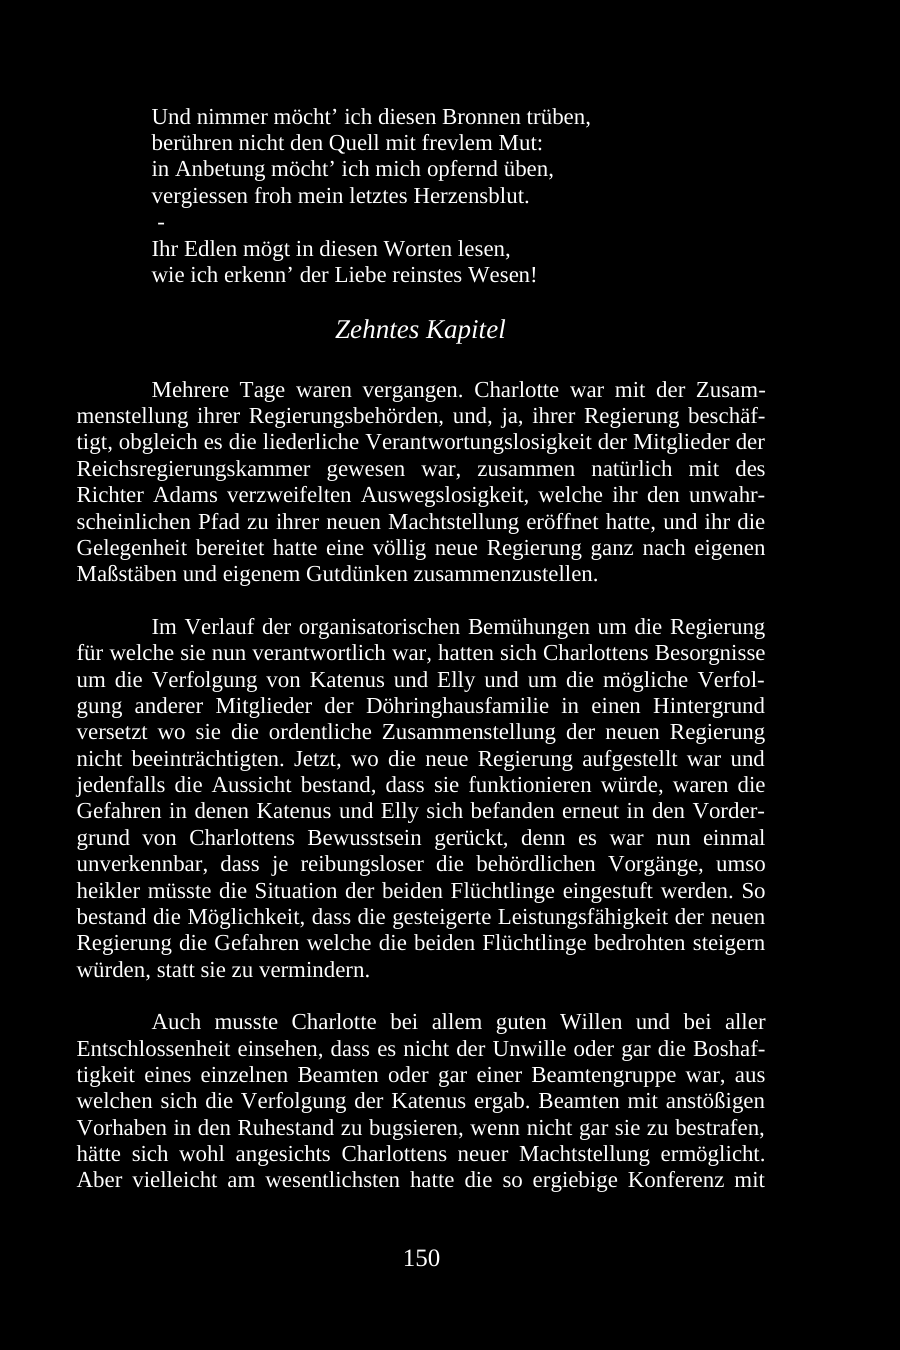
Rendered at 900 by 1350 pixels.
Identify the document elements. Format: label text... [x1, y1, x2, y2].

text Mehrere Tage waren vergangen. Charlotte war mit der Zusam-menstellung ihrer Regierungsbehörden, und, ja, ihrer Regierung beschäf-tigt, obgleich es die liederliche Verantwortungslosigkeit der Mitglieder der Reichsregierungskammer gewesen war, zusammen natürlich mit des Richter Adams verzweifelten Auswegslosigkeit, welche ihr den unwahr-scheinlichen Pfad zu ihrer neuen Machtstellung eröffnet hatte, und ihr die Gelegenheit bereitet hatte eine völlig neue Regierung ganz nach eigenen Maßstäben und eigenem Gutdünken zusammenzustellen. [76, 376, 766, 587]
text Auch musste Charlotte bei allem guten Willen und bei aller Entschlossenheit einsehen, dass es nicht der Unwille oder gar die Boshaf-tigkeit eines einzelnen Beamten oder gar einer Beamtengruppe war, aus welchen sich die Verfolgung der Katenus ergab. Beamten mit anstößigen Vorhaben in den Ruhestand zu bugsieren, wenn nicht gar sie zu bestrafen, hätte sich wohl angesichts Charlottens neuer Machtstellung ermöglicht. Aber vielleicht am wesentlichsten hatte die so ergiebige Konferenz mit [76, 1008, 766, 1193]
text - [76, 208, 766, 234]
text Zehntes Kapitel [76, 314, 766, 345]
text Und nimmer möcht’ ich diesen Bronnen trüben, [76, 103, 766, 129]
text vergiessen froh mein letztes Herzensblut. [76, 182, 766, 208]
text berühren nicht den Quell mit frevlem Mut: [76, 129, 766, 156]
text wie ich erkenn’ der Liebe reinstes Wesen! [76, 261, 766, 287]
text Ihr Edlen mögt in diesen Worten lesen, [76, 234, 766, 261]
text Im Verlauf der organisatorischen Bemühungen um die Regierung für welche sie nun verantwortlich war, hatten sich Charlottens Besorgnisse um die Verfolgung von Katenus und Elly und um die mögliche Verfol-gung anderer Mitglieder der Döhringhausfamilie in einen Hintergrund versetzt wo sie die ordentliche Zusammenstellung der neuen Regierung nicht beeinträchtigten. Jetzt, wo die neue Regierung aufgestellt war und jedenfalls die Aussicht bestand, dass sie funktionieren würde, waren die Gefahren in denen Katenus und Elly sich befanden erneut in den Vorder-grund von Charlottens Bewusstsein gerückt, denn es war nun einmal unverkennbar, dass je reibungsloser die behördlichen Vorgänge, umso heikler müsste die Situation der beiden Flüchtlinge eingestuft werden. So bestand die Möglichkeit, dass die gesteigerte Leistungsfähigkeit der neuen Regierung die Gefahren welche die beiden Flüchtlinge bedrohten steigern würden, statt sie zu vermindern. [76, 613, 766, 982]
text in Anbetung möcht’ ich mich opfernd üben, [76, 156, 766, 182]
